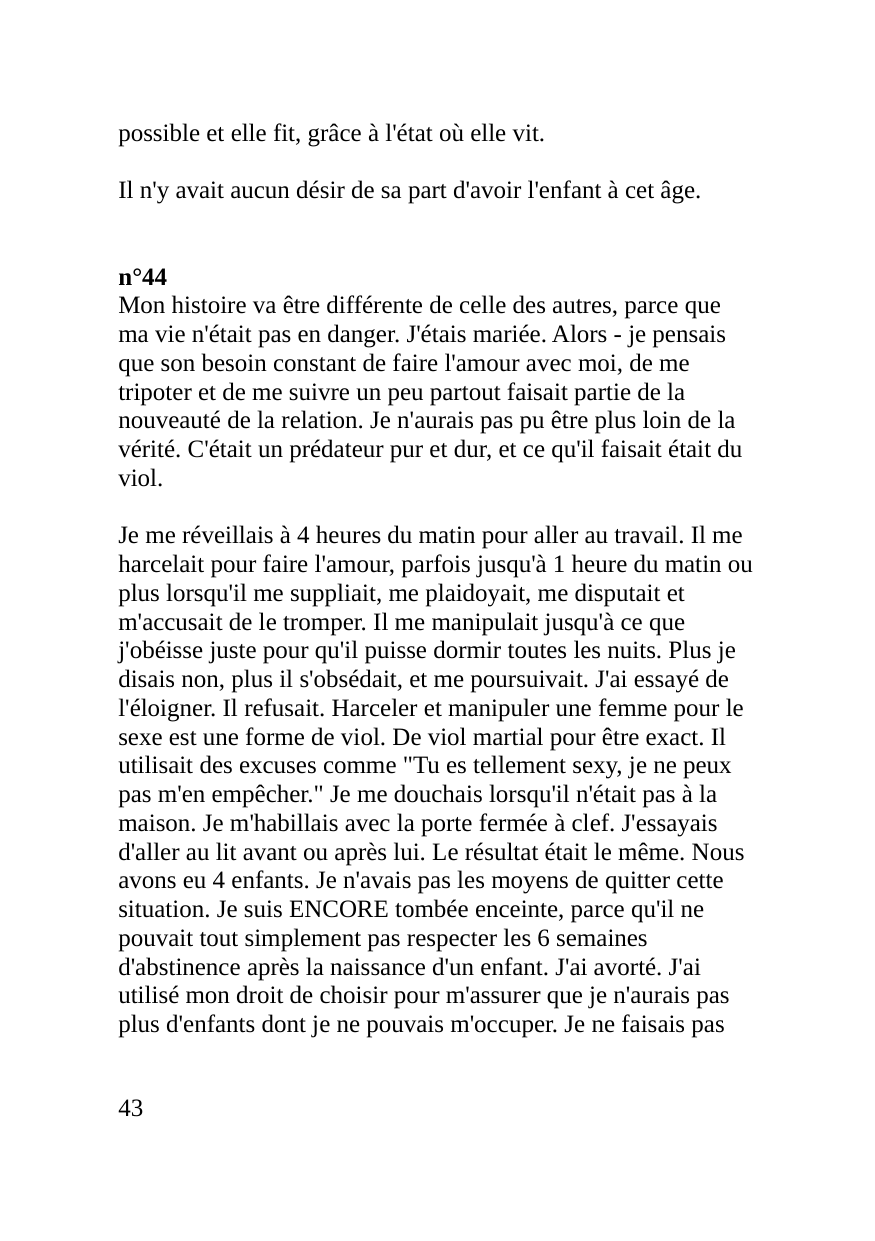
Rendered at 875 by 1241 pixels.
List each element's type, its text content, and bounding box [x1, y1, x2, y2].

text Je me réveillais à 4 heures du matin pour aller au travail. Il me harcelait pour faire l'amour, parfois jusqu'à 1 heure du matin ou plus lorsqu'il me suppliait, me plaidoyait, me disputait et m'accusait de le tromper. Il me manipulait jusqu'à ce que j'obéisse juste pour qu'il puisse dormir toutes les nuits. Plus je disais non, plus il s'obsédait, et me poursuivait. J'ai essayé de l'éloigner. Il refusait. Harceler et manipuler une femme pour le sexe est une forme de viol. De viol martial pour être exact. Il utilisait des excuses comme "Tu es tellement sexy, je ne peux pas m'en empêcher." Je me douchais lorsqu'il n'était pas à la maison. Je m'habillais avec la porte fermée à clef. J'essayais d'aller au lit avant ou après lui. Le résultat était le même. Nous avons eu 4 enfants. Je n'avais pas les moyens de quitter cette situation. Je suis ENCORE tombée enceinte, parce qu'il ne pouvait tout simplement pas respecter les 6 semaines d'abstinence après la naissance d'un enfant. J'ai avorté. J'ai utilisé mon droit de choisir pour m'assurer que je n'aurais pas plus d'enfants dont je ne pouvais m'occuper. Je ne faisais pas [118, 521, 756, 1038]
text possible et elle fit, grâce à l'état où elle vit. [118, 118, 756, 147]
text n°44 [118, 262, 756, 291]
text Il n'y avait aucun désir de sa part d'avoir l'enfant à cet âge. [118, 176, 756, 204]
text Mon histoire va être différente de celle des autres, parce que ma vie n'était pas en danger. J'étais mariée. Alors - je pensais que son besoin constant de faire l'amour avec moi, de me tripoter et de me suivre un peu partout faisait partie de la nouveauté de la relation. Je n'aurais pas pu être plus loin de la vérité. C'était un prédateur pur et dur, et ce qu'il faisait était du viol. [118, 291, 756, 492]
